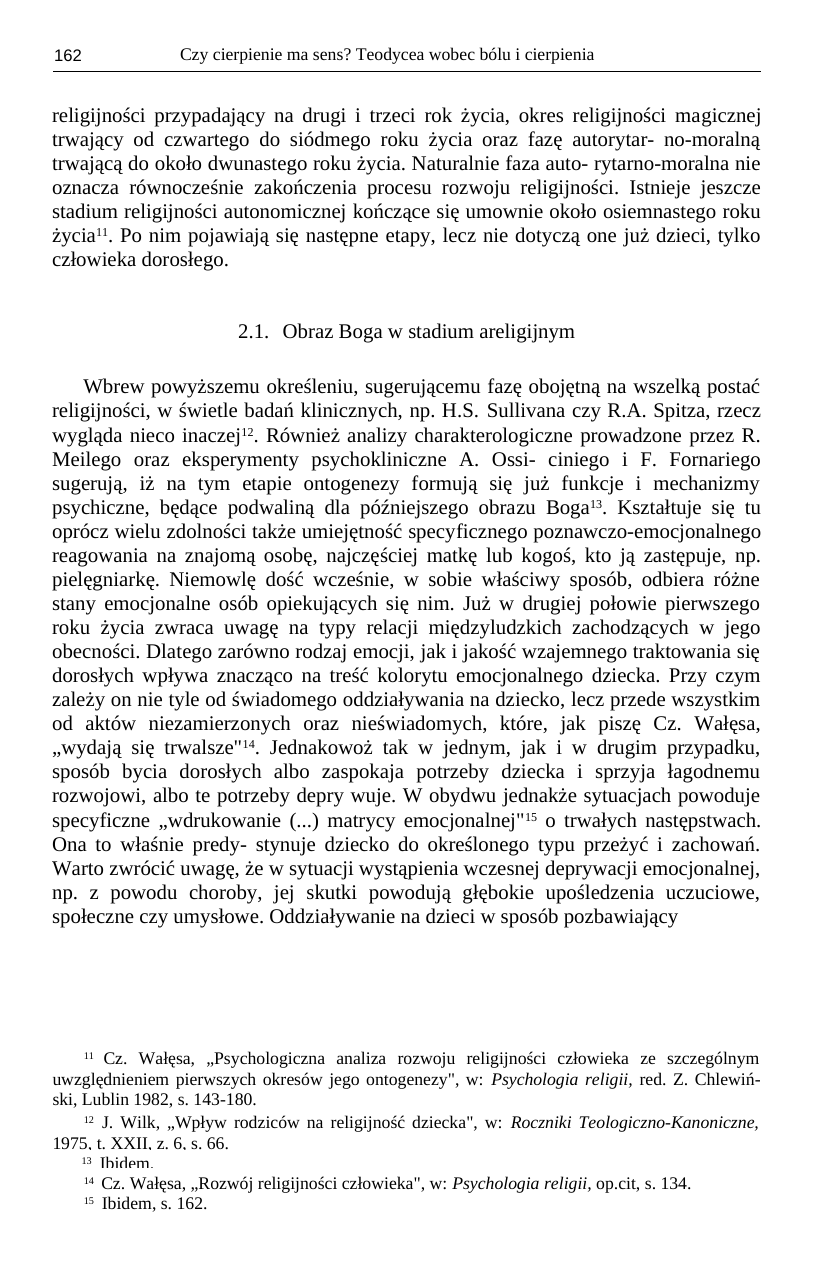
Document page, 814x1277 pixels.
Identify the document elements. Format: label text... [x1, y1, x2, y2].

list Obraz Boga w stadium areligijnym [52, 319, 761, 343]
text 15 Ibidem, s. 162. [52, 1193, 761, 1213]
text Czy cierpienie ma sens? Teodycea wobec bólu i cierpienia [180, 44, 634, 64]
text Wbrew powyższemu określeniu, sugerującemu fazę obojętną na wszelką postać religijności, w świetle badań klinicznych, np. H.S. Sullivana czy R.A. Spitza, rzecz wygląda nieco inaczej12. Również analizy charakterologiczne prowadzone przez R. Meilego oraz eksperymenty psychokliniczne A. Ossi- ciniego i F. Fornariego sugerują, iż na tym etapie ontogenezy formują się już funkcje i mechanizmy psychiczne, będące podwaliną dla późniejszego obra­zu Boga13. Kształtuje się tu oprócz wielu zdolności także umiejętność specy­ficznego poznawczo-emocjonalnego reagowania na znajomą osobę, najczę­ściej matkę lub kogoś, kto ją zastępuje, np. pielęgniarkę. Niemowlę dość wcześnie, w sobie właściwy sposób, odbiera różne stany emocjonalne osób opiekujących się nim. Już w drugiej połowie pierwszego roku życia zwraca uwagę na typy relacji międzyludzkich zachodzących w jego obecności. Dla­tego zarówno rodzaj emocji, jak i jakość wzajemnego traktowania się doro­słych wpływa znacząco na treść kolorytu emocjonalnego dziecka. Przy czym zależy on nie tyle od świadomego oddziaływania na dziecko, lecz przede wszystkim od aktów niezamierzonych oraz nieświadomych, które, jak piszę Cz. Wałęsa, „wydają się trwalsze"14. Jednakowoż tak w jednym, jak i w drugim przypadku, sposób bycia dorosłych albo zaspokaja potrzeby dziecka i sprzyja łagodnemu rozwojowi, albo te potrzeby depry wuje. W obydwu jednakże sytuacjach powoduje specyficzne „wdrukowanie (...) matrycy emocjonalnej"15 o trwałych następstwach. Ona to właśnie predy- stynuje dziecko do określonego typu przeżyć i zachowań. Warto zwrócić uwagę, że w sytuacji wystąpienia wczesnej deprywacji emocjonalnej, np. z powodu choroby, jej skutki powodują głębokie upośledzenia uczuciowe, społeczne czy umysłowe. Oddziaływanie na dzieci w sposób pozbawiający [52, 374, 761, 928]
text religijności przypadający na drugi i trzeci rok życia, okres religijności ma­gicznej trwający od czwartego do siódmego roku życia oraz fazę autorytar- no-moralną trwającą do około dwunastego roku życia. Naturalnie faza auto- rytarno-moralna nie oznacza równocześnie zakończenia procesu rozwoju religijności. Istnieje jeszcze stadium religijności autonomicznej kończące się umownie około osiemnastego roku życia11. Po nim pojawiają się następne etapy, lecz nie dotyczą one już dzieci, tylko człowieka dorosłego. [52, 103, 761, 271]
text 12 J. Wilk, „Wpływ rodziców na religijność dziecka", w: Roczniki Teologiczno-Kanoniczne, 1975, t. XXII, z. 6, s. 66. [52, 1112, 761, 1150]
text 11 Cz. Wałęsa, „Psychologiczna analiza rozwoju religijności człowieka ze szczególnym uwzględnieniem pierwszych okresów jego ontogenezy", w: Psychologia religii, red. Z. Chlewiń- ski, Lublin 1982, s. 143-180. [52, 1048, 761, 1109]
text 13 Ibidem. [52, 1153, 761, 1168]
text 162 [54, 46, 87, 65]
text 14 Cz. Wałęsa, „Rozwój religijności człowieka", w: Psychologia religii, op.cit, s. 134. [52, 1173, 761, 1192]
